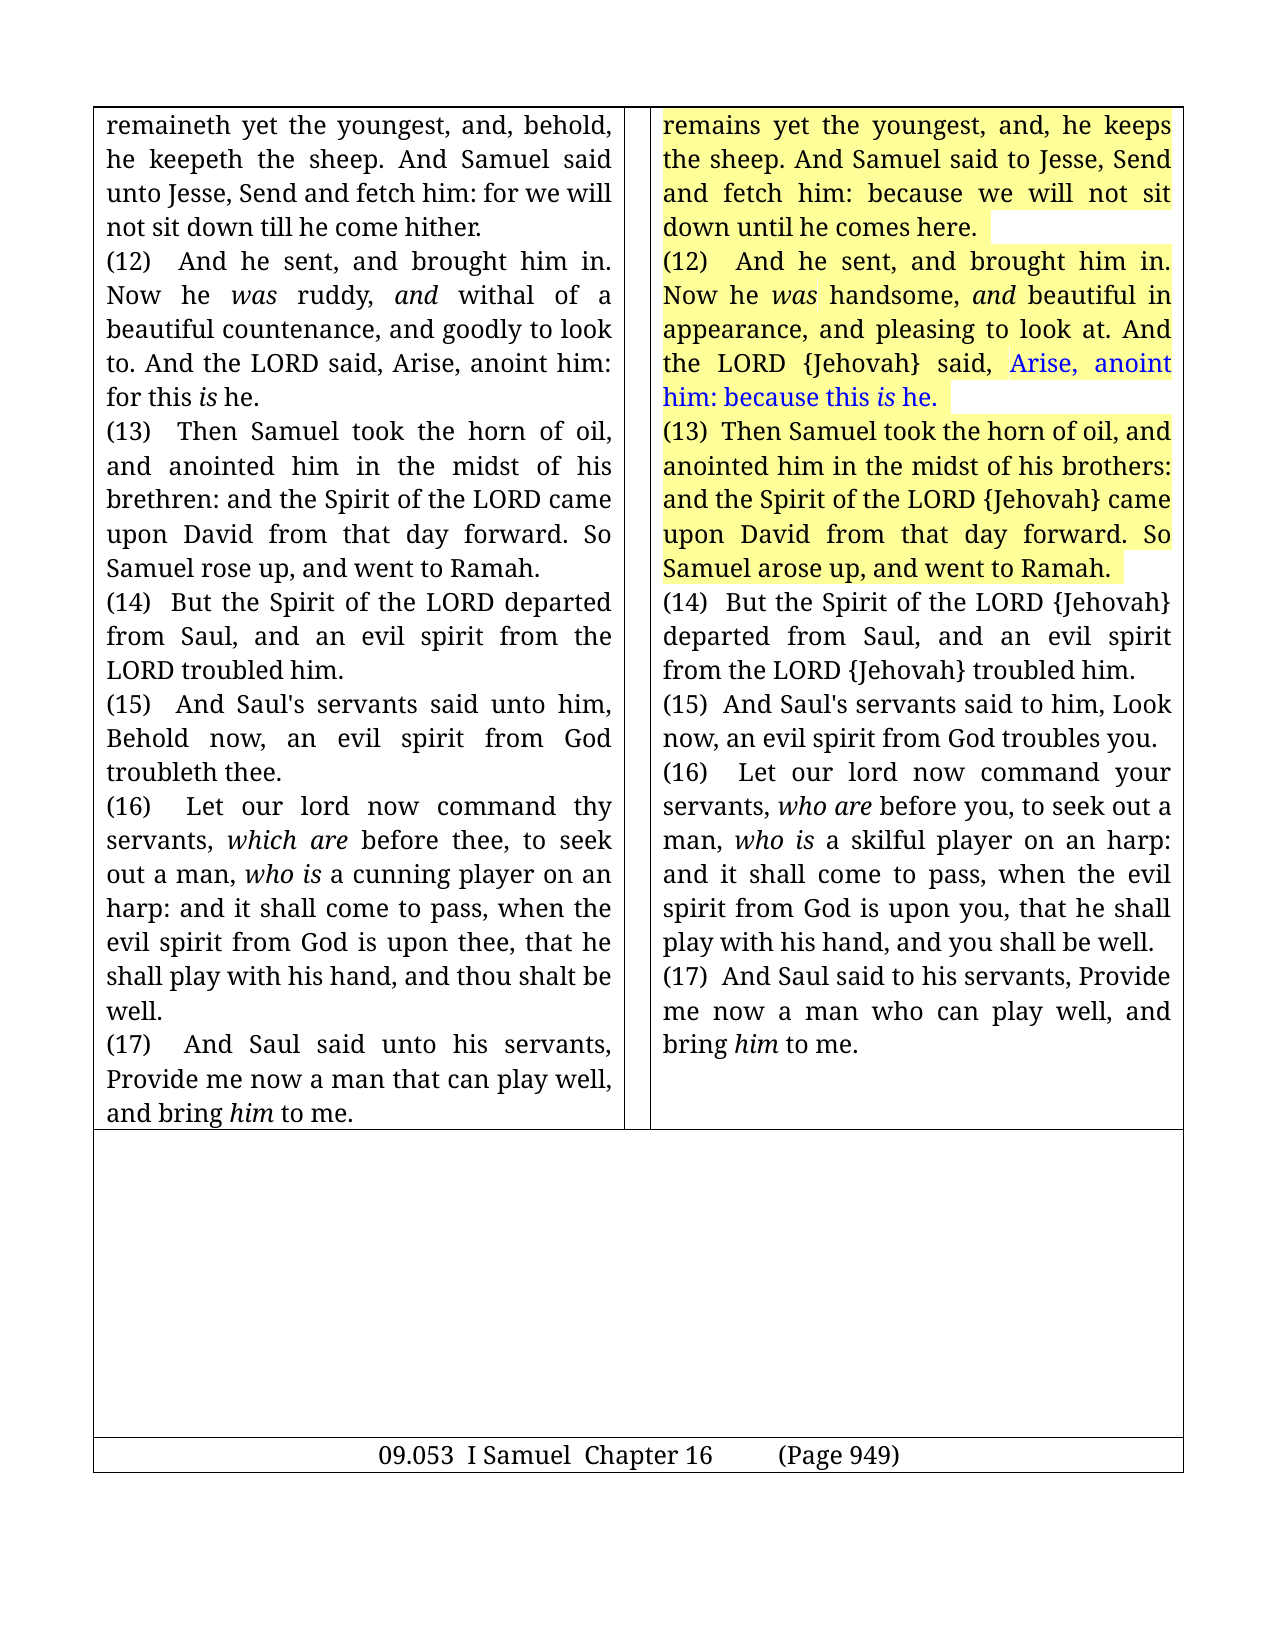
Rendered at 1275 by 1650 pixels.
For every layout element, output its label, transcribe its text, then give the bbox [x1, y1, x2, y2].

table_cell [94, 1130, 1183, 1437]
table_cell remains yet the youngest, and, he keeps the sheep. And Samuel said to Jesse, Send and fetch him: because we will not sit down until he comes here. (12) And he sent, and brought him in. Now he was handsome, and beautiful in appearance, and pleasing to look at. And the LORD {Jehovah} said, Arise, anoint him: because this is he. (13) Then Samuel took the horn of oil, and anointed him in the midst of his brothers: and the Spirit of the LORD {Jehovah} came upon David from that day forward. So Samuel arose up, and went to Ramah. (14) But the Spirit of the LORD {Jehovah} departed from Saul, and an evil spirit from the LORD {Jehovah} troubled him. (15) And Saul's servants said to him, Look now, an evil spirit from God troubles you. (16) Let our lord now command your servants, who are before you, to seek out a man, who is a skilful player on an harp: and it shall come to pass, when the evil spirit from God is upon you, that he shall play with his hand, and you shall be well. (17) And Saul said to his servants, Provide me now a man who can play well, and bring him to me. [651, 108, 1183, 1129]
table_cell 09.053 I Samuel Chapter 16 (Page 949) [94, 1438, 1183, 1472]
table_cell remaineth yet the youngest, and, behold, he keepeth the sheep. And Samuel said unto Jesse, Send and fetch him: for we will not sit down till he come hither. (12) And he sent, and brought him in. Now he was ruddy, and withal of a beautiful countenance, and goodly to look to. And the LORD said, Arise, anoint him: for this is he. (13) Then Samuel took the horn of oil, and anointed him in the midst of his brethren: and the Spirit of the LORD came upon David from that day forward. So Samuel rose up, and went to Ramah. (14) But the Spirit of the LORD departed from Saul, and an evil spirit from the LORD troubled him. (15) And Saul's servants said unto him, Behold now, an evil spirit from God troubleth thee. (16) Let our lord now command thy servants, which are before thee, to seek out a man, who is a cunning player on an harp: and it shall come to pass, when the evil spirit from God is upon thee, that he shall play with his hand, and thou shalt be well. (17) And Saul said unto his servants, Provide me now a man that can play well, and bring him to me. [94, 108, 624, 1129]
table_cell [625, 108, 650, 1129]
